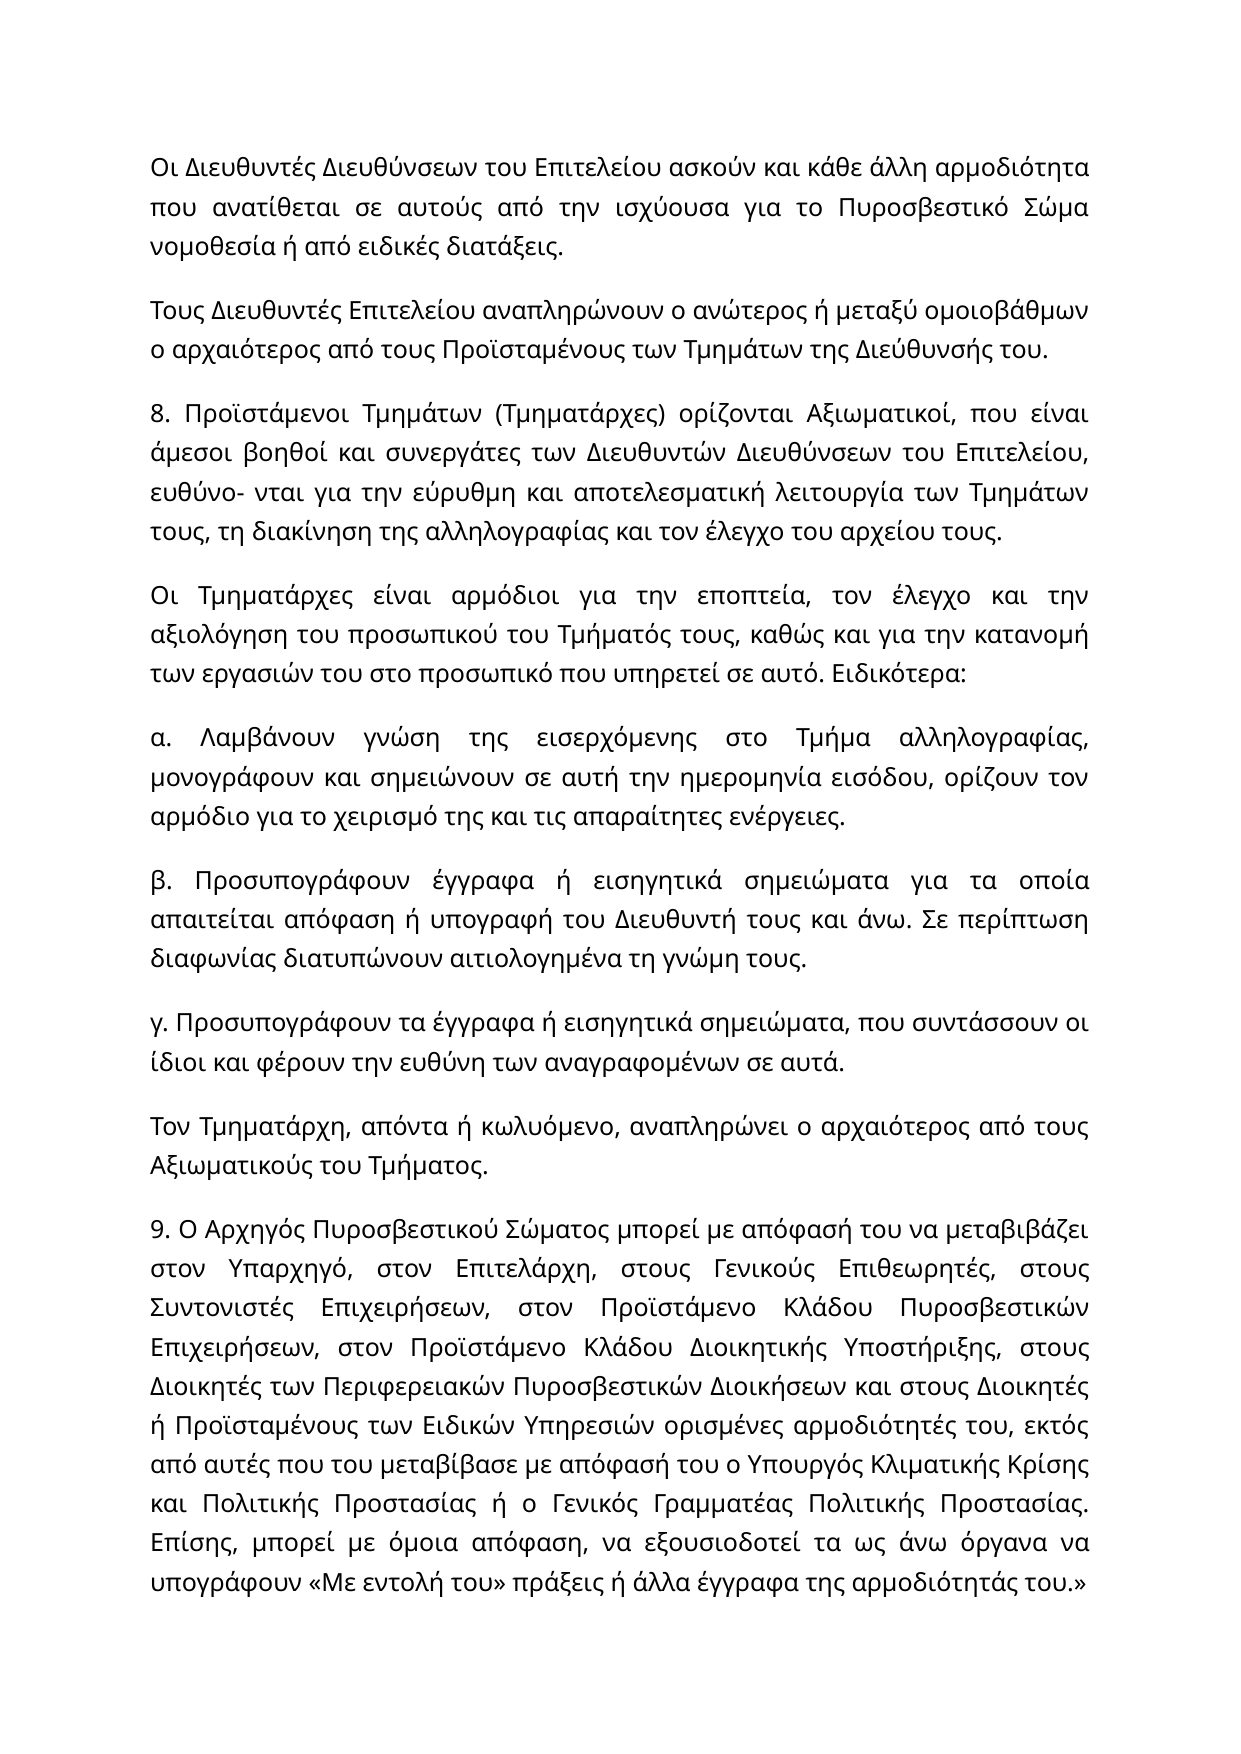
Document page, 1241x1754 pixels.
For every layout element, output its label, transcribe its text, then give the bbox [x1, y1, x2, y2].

text Τον Τμηματάρχη, απόντα ή κωλυόμενο, αναπληρώνει ο αρχαιότερος από τους Αξιωματικούς του Τμήματος. [150, 1108, 1090, 1182]
text Οι Διευθυντές Διευθύνσεων του Επιτελείου ασκούν και κάθε άλλη αρμοδιότητα που ανατίθεται σε αυτούς από την ισχύουσα για το Πυροσβεστικό Σώμα νομοθεσία ή από ειδικές διατάξεις. [150, 150, 1090, 262]
text 8. Προϊστάμενοι Τμημάτων (Τμηματάρχες) ορίζονται Αξιωματικοί, που είναι άμεσοι βοηθοί και συνεργάτες των Διευθυντών Διευθύνσεων του Επιτελείου, ευθύνο- νται για την εύρυθμη και αποτελεσματική λειτουργία των Τμημάτων τους, τη διακίνηση της αλληλογραφίας και τον έλεγχο του αρχείου τους. [150, 396, 1090, 547]
text γ. Προσυπογράφουν τα έγγραφα ή εισηγητικά σημειώματα, που συντάσσουν οι ίδιοι και φέρουν την ευθύνη των αναγραφομένων σε αυτά. [150, 1005, 1090, 1078]
text 9. Ο Αρχηγός Πυροσβεστικού Σώματος μπορεί με απόφασή του να μεταβιβάζει στον Υπαρχηγό, στον Επιτελάρχη, στους Γενικούς Επιθεωρητές, στους Συντονιστές Επιχειρήσεων, στον Προϊστάμενο Κλάδου Πυροσβεστικών Επιχειρήσεων, στον Προϊστάμενο Κλάδου Διοικητικής Υποστήριξης, στους Διοικητές των Περιφερειακών Πυροσβεστικών Διοικήσεων και στους Διοικητές ή Προϊσταμένους των Ειδικών Υπηρεσιών ορισμένες αρμοδιότητές του, εκτός από αυτές που του μεταβίβασε με απόφασή του ο Υπουργός Κλιματικής Κρίσης και Πολιτικής Προστασίας ή ο Γενικός Γραμματέας Πολιτικής Προστασίας. Επίσης, μπορεί με όμοια απόφαση, να εξουσιοδοτεί τα ως άνω όργανα να υπογράφουν «Με εντολή του» πράξεις ή άλλα έγγραφα της αρμοδιότητάς του.» [150, 1212, 1090, 1598]
text Οι Τμηματάρχες είναι αρμόδιοι για την εποπτεία, τον έλεγχο και την αξιολόγηση του προσωπικού του Τμήματός τους, καθώς και για την κατανομή των εργασιών του στο προσωπικό που υπηρετεί σε αυτό. Ειδικότερα: [150, 577, 1090, 690]
text α. Λαμβάνουν γνώση της εισερχόμενης στο Τμήμα αλληλογραφίας, μονογράφουν και σημειώνουν σε αυτή την ημερομηνία εισόδου, ορίζουν τον αρμόδιο για το χειρισμό της και τις απαραίτητες ενέργειες. [150, 720, 1090, 832]
text β. Προσυπογράφουν έγγραφα ή εισηγητικά σημειώματα για τα οποία απαιτείται απόφαση ή υπογραφή του Διευθυντή τους και άνω. Σε περίπτωση διαφωνίας διατυπώνουν αιτιολογημένα τη γνώμη τους. [150, 862, 1090, 975]
text Τους Διευθυντές Επιτελείου αναπληρώνουν ο ανώτερος ή μεταξύ ομοιοβάθμων ο αρχαιότερος από τους Προϊσταμένους των Τμημάτων της Διεύθυνσής του. [150, 292, 1090, 366]
